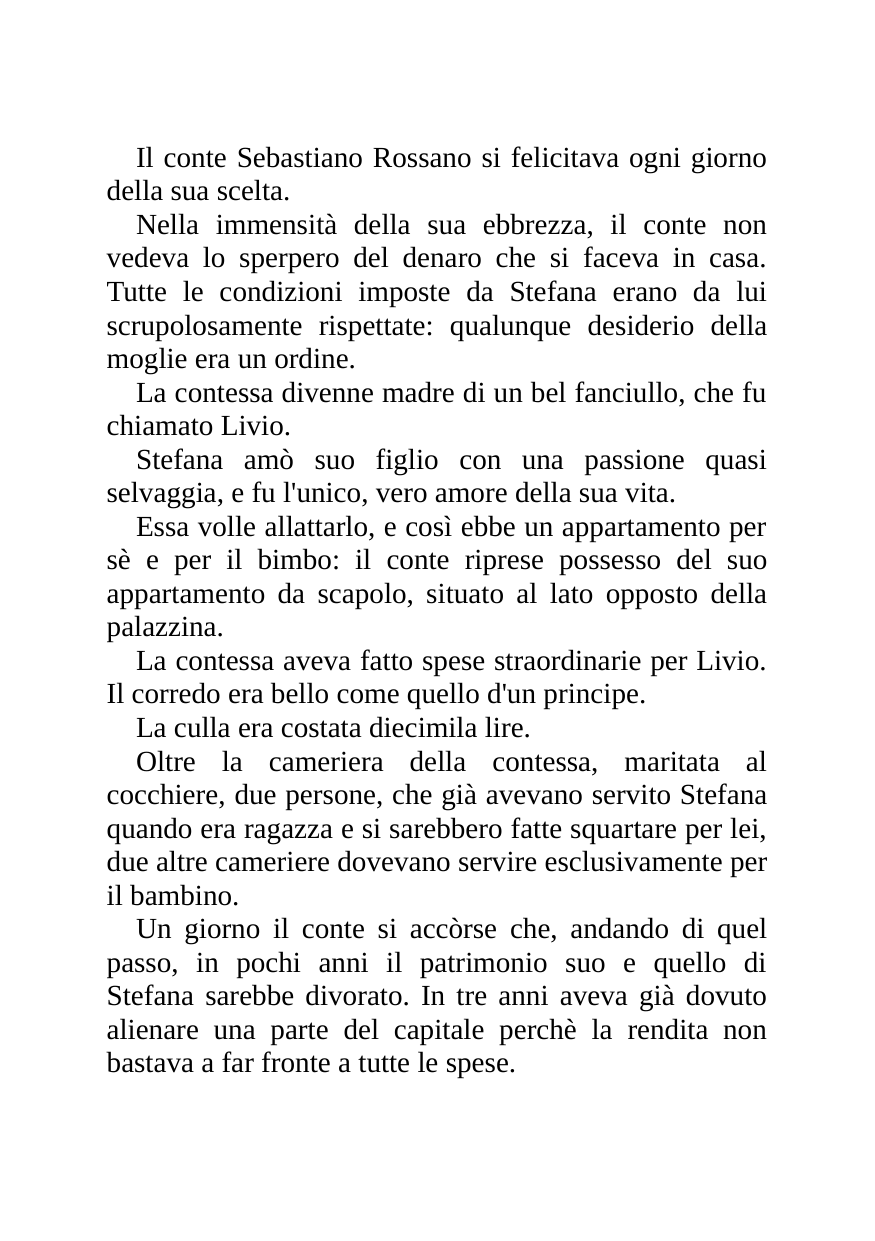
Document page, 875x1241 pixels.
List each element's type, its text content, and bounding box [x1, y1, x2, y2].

text Stefana amò suo figlio con una passione quasi selvaggia, e fu l'unico, vero amore della sua vita. [106, 442, 768, 509]
text La contessa aveva fatto spese straordinarie per Livio. Il corredo era bello come quello d'un principe. [106, 643, 768, 710]
text Un giorno il conte si accòrse che, andando di quel passo, in pochi anni il patrimonio suo e quello di Stefana sarebbe divorato. In tre anni aveva già dovuto alienare una parte del capitale perchè la rendita non bastava a far fronte a tutte le spese. [106, 911, 768, 1079]
text Oltre la cameriera della contessa, maritata al cocchiere, due persone, che già avevano servito Stefana quando era ragazza e si sarebbero fatte squartare per lei, due altre cameriere dovevano servire esclusivamente per il bambino. [106, 744, 768, 911]
text Nella immensità della sua ebbrezza, il conte non vedeva lo sperpero del denaro che si faceva in casa. Tutte le condizioni imposte da Stefana erano da lui scrupolosamente rispettate: qualunque desiderio della moglie era un ordine. [106, 207, 768, 375]
text Il conte Sebastiano Rossano si felicitava ogni giorno della sua scelta. [106, 140, 768, 207]
text La contessa divenne madre di un bel fanciullo, che fu chiamato Livio. [106, 375, 768, 442]
text La culla era costata diecimila lire. [106, 710, 768, 744]
text Essa volle allattarlo, e così ebbe un appartamento per sè e per il bimbo: il conte riprese possesso del suo appartamento da scapolo, situato al lato opposto della palazzina. [106, 509, 768, 643]
